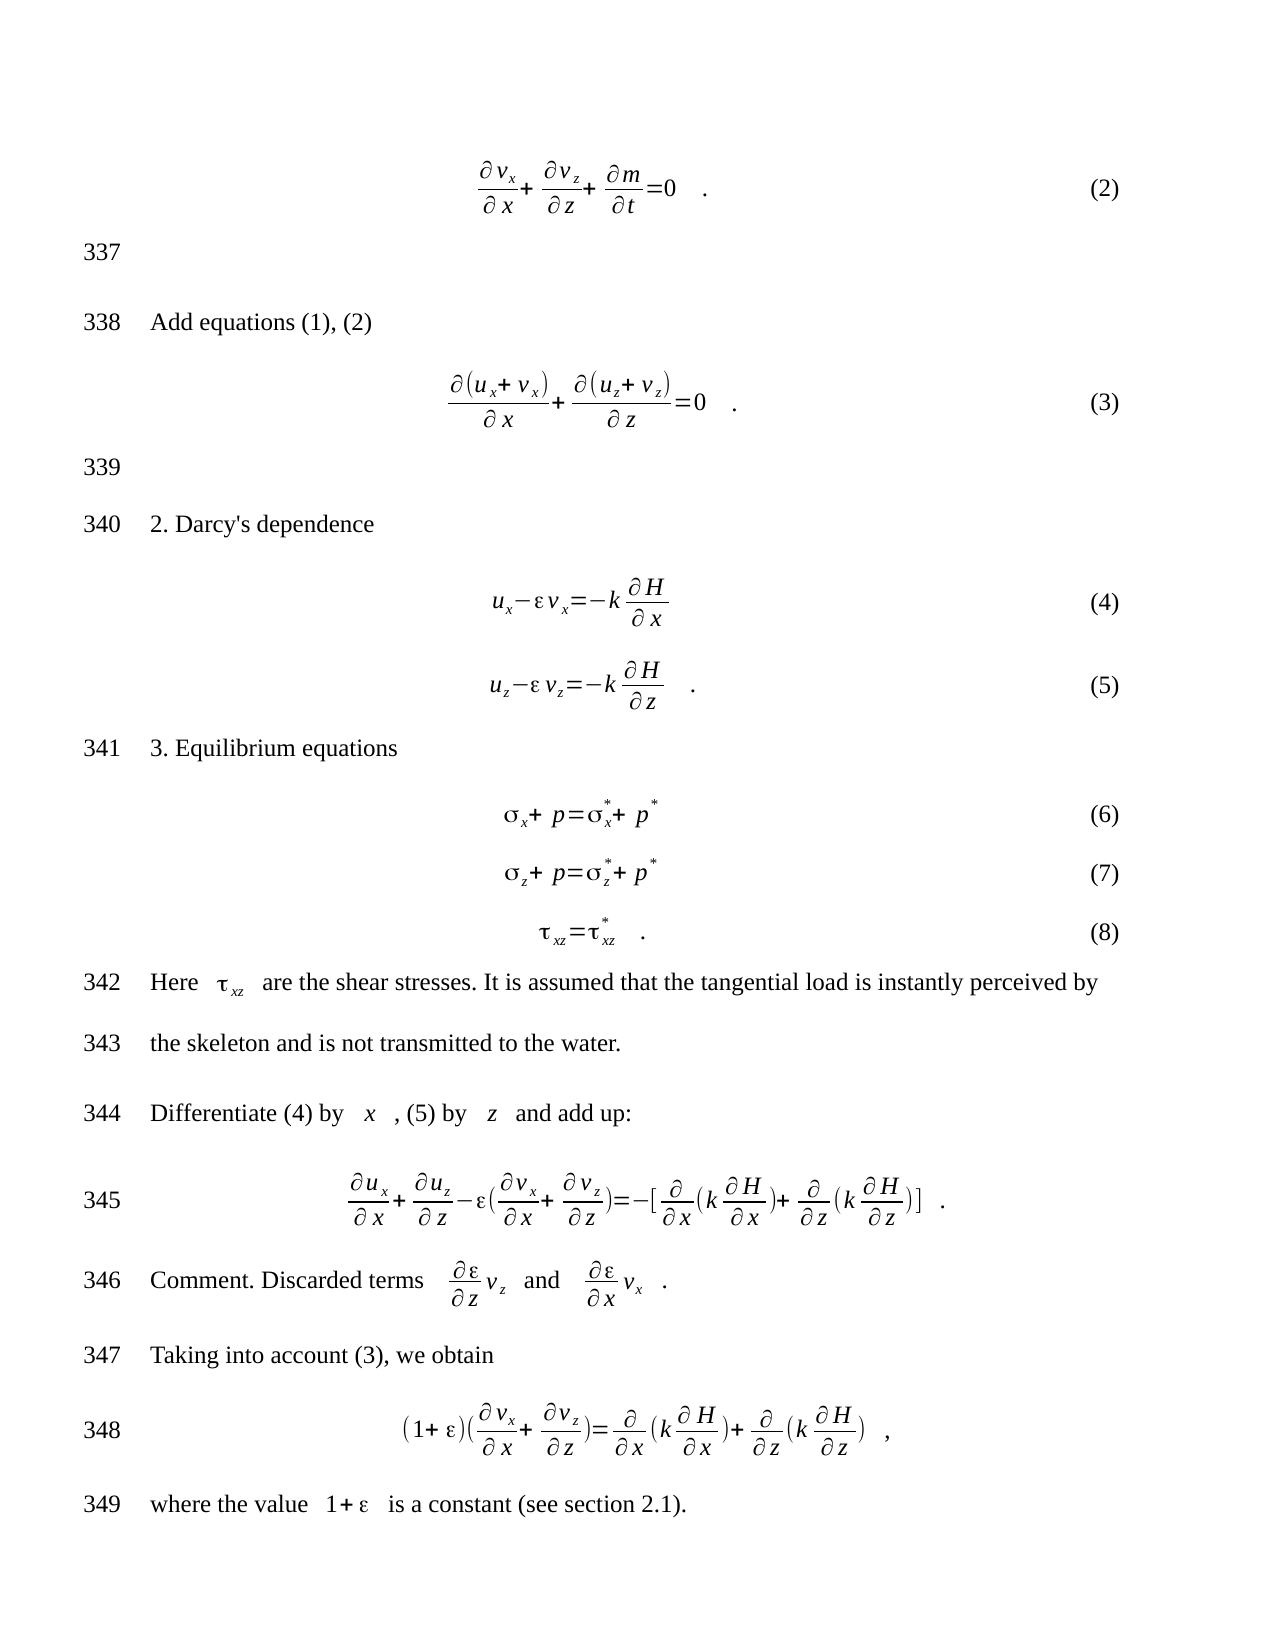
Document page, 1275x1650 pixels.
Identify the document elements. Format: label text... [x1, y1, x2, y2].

text Comment. Discarded terms and . [150, 1260, 1125, 1311]
table_header . [150, 908, 1017, 967]
text , [150, 1398, 1125, 1460]
table_header . [150, 150, 1017, 237]
table_header [150, 849, 1017, 908]
text Taking into account (3), we obtain [150, 1340, 1125, 1369]
table_header (8) [1017, 908, 1125, 967]
text Hereare the shear stresses. It is assumed that the tangential load is instantly perceived by the skeleton and is not transmitted to the water. [150, 967, 1125, 1057]
text Differentiate (4) by, (5) byand add up: [150, 1098, 1125, 1127]
table_header (7) [1017, 849, 1125, 908]
table_header . [150, 364, 1017, 452]
table_header [150, 567, 1017, 649]
text Add equations (1), (2) [150, 307, 1125, 336]
text . [150, 1168, 1125, 1231]
table_header (4) [1017, 567, 1125, 649]
text where the valueis a constant (see section 2.1). [150, 1489, 1125, 1518]
text 3. Equilibrium equations [150, 733, 1125, 761]
table_header . [150, 650, 1017, 733]
table_header (6) [1017, 790, 1125, 849]
table_header (5) [1017, 650, 1125, 733]
table_header (2) [1017, 150, 1125, 237]
table_header [150, 790, 1017, 849]
table_header (3) [1017, 364, 1125, 452]
text 2. Darcy's dependence [150, 509, 1125, 538]
